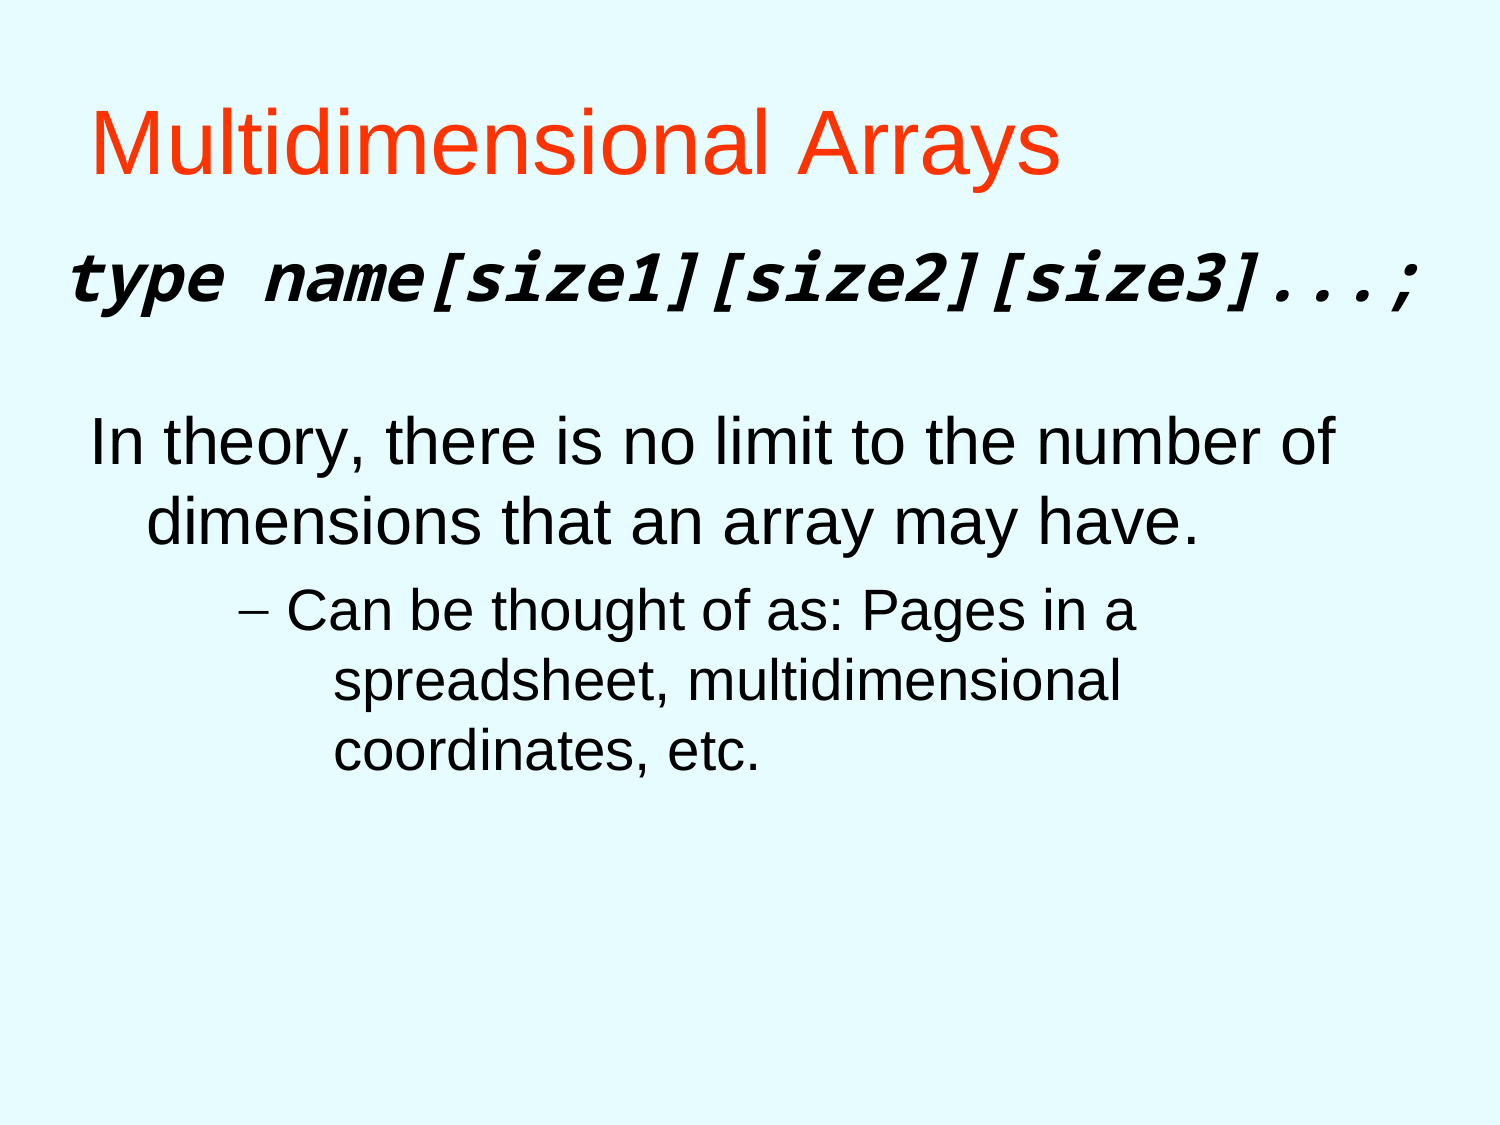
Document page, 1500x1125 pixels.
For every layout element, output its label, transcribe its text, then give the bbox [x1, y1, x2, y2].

title Multidimensional Arrays [75, 45, 1423, 227]
list In theory, there is no limit to the number of dimensions that an array may have. Can be thought of as: Pages in a spreadsheet, multidimensional coordinates, etc. [75, 389, 1423, 1003]
text_box type name[size1][size2][size3]...; [46, 227, 1454, 342]
